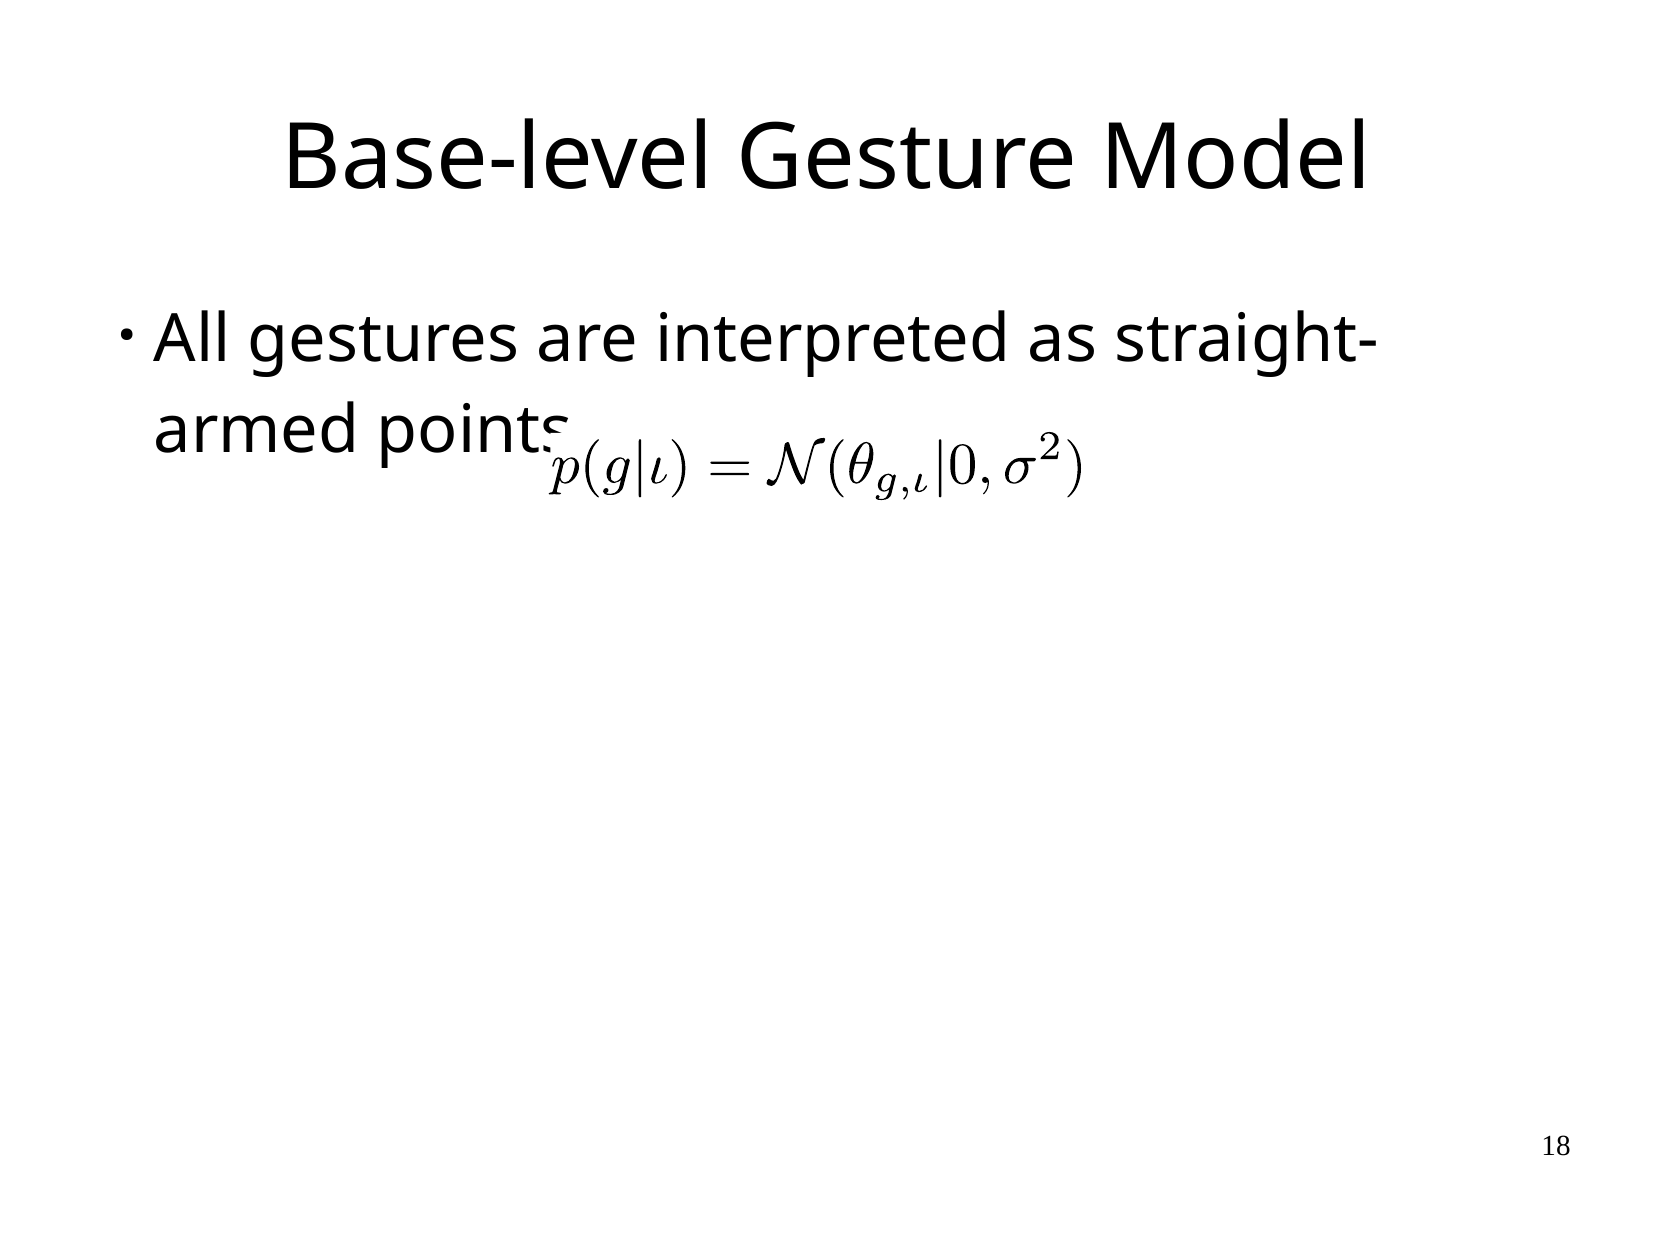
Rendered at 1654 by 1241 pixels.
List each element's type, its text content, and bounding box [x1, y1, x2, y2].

title Base-level Gesture Model [82, 49, 1571, 257]
text_box [548, 431, 1087, 501]
list All gestures are interpreted as straight-armed points [82, 290, 1571, 1010]
